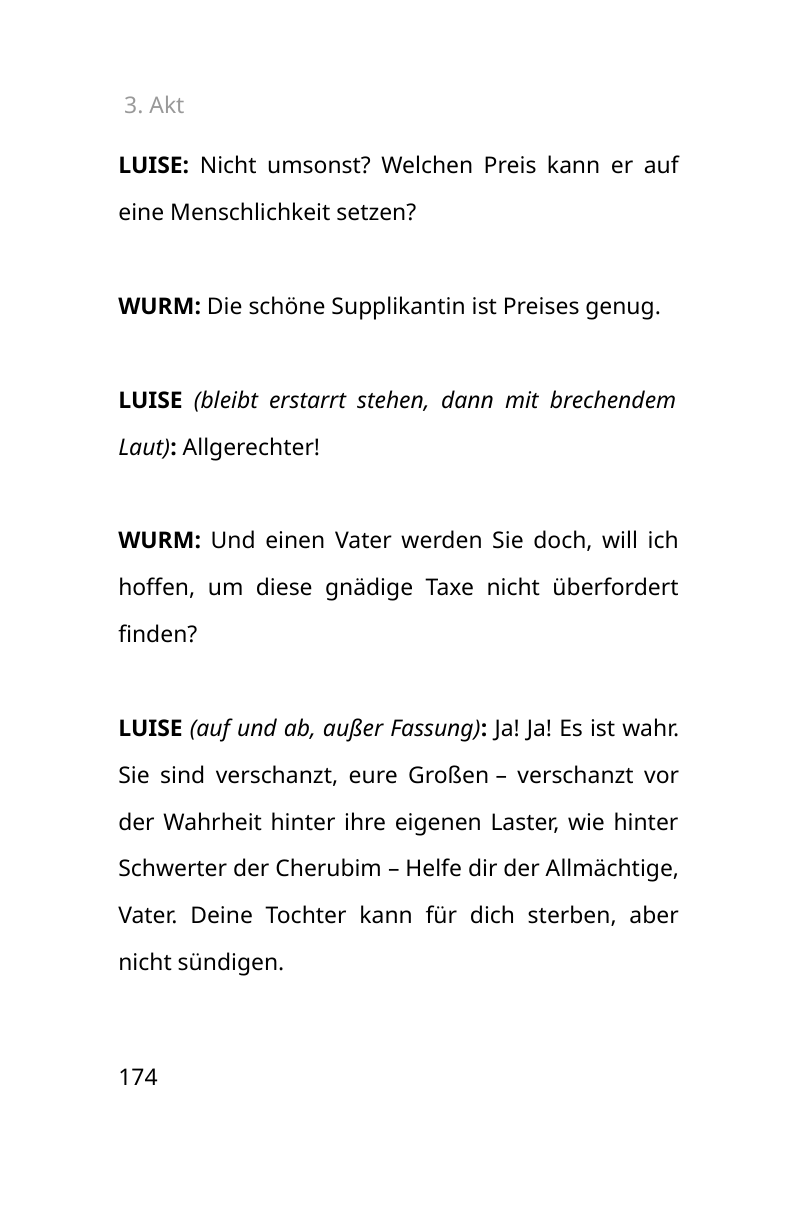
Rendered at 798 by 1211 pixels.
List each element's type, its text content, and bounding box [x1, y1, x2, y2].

text LUISE (bleibt erstarrt stehen, dann mit brechendem Laut): Allgerechter! [118, 348, 679, 462]
text LUISE: Nicht umsonst? Welchen Preis kann er auf eine Menschlichkeit setzen? [118, 149, 679, 227]
text LUISE (auf und ab, außer Fassung): Ja! Ja! Es ist wahr. Sie sind verschanzt, eure Großen – verschanzt vor der Wahrheit hinter ihre eigenen Laster, wie hinter Schwerter der Cherubim – Helfe dir der Allmächtige, Vater. Deine Tochter kann für dich sterben, aber nicht sündigen. [118, 677, 679, 977]
text WURM: Und einen Vater werden Sie doch, will ich hoffen, um diese gnädige Taxe nicht überfordert finden? [118, 489, 679, 649]
text WURM: Die schöne Supplikantin ist Preises genug. [118, 255, 679, 321]
